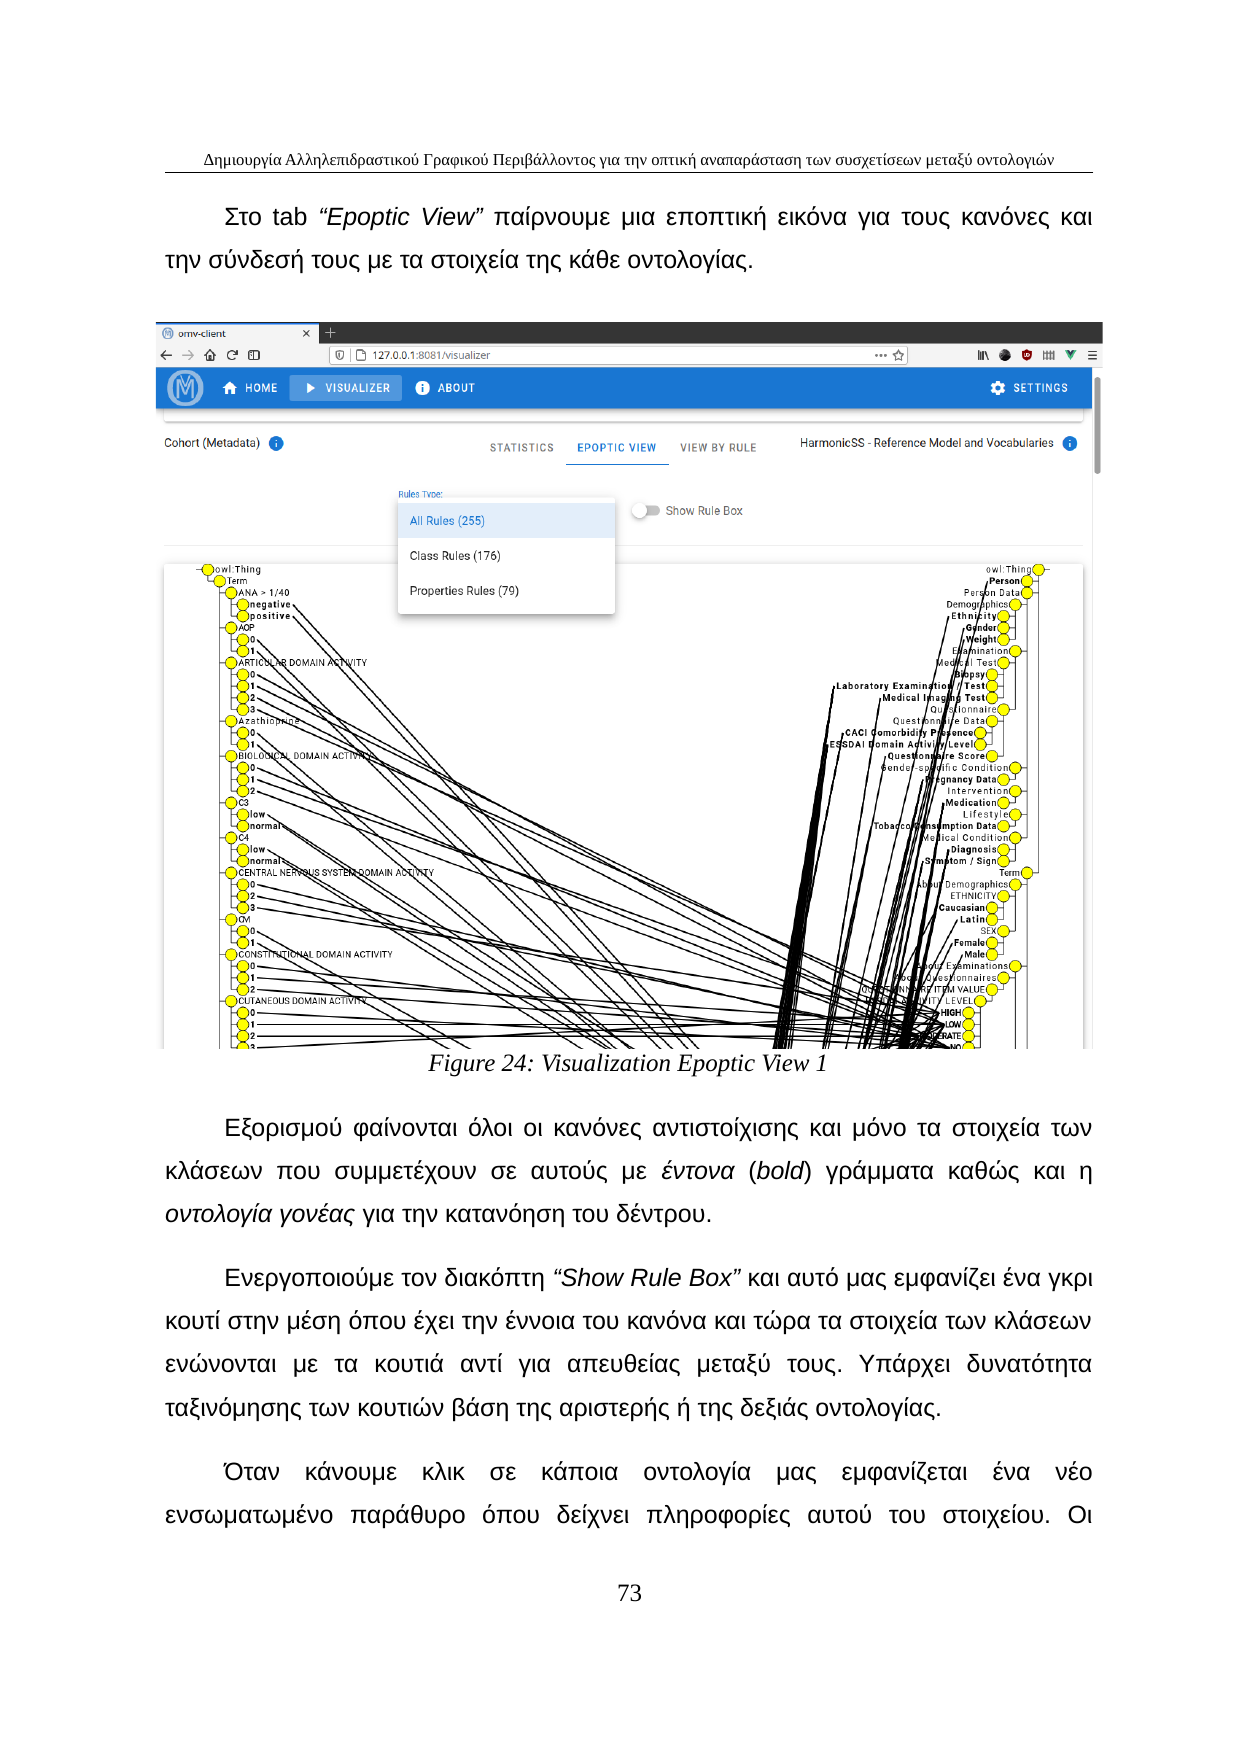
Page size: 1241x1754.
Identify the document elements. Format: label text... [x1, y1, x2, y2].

picture [155, 322, 1103, 1049]
text Στο tab “Epoptic View” παίρνουμε μια εποπτική εικόνα για τους κανόνες και την σύνδεσή τους με τα στοιχεία της κάθε οντολογίας. [165, 202, 1093, 274]
text Εξορισμού φαίνονται όλοι οι κανόνες αντιστοίχισης και μόνο τα στοιχεία των κλάσεων που συμμετέχουν σε αυτούς με έντονα (bold) γράμματα καθώς και η οντολογία γονέας για την κατανόηση του δέντρου. [165, 1113, 1093, 1228]
text Όταν κάνουμε κλικ σε κάποια οντολογία μας εμφανίζεται ένα νέο ενσωματωμένο παράθυρο όπου δείχνει πληροφορίες αυτού του στοιχείου. Οι [165, 1457, 1093, 1529]
text Figure 24: Visualization Epoptic View 1 [165, 1049, 1093, 1077]
text Ενεργοποιούμε τον διακόπτη “Show Rule Box” και αυτό μας εμφανίζει ένα γκρι κουτί στην μέση όπου έχει την έννοια του κανόνα και τώρα τα στοιχεία των κλάσεων ενώνονται με τα κουτιά αντί για απευθείας μεταξύ τους. Υπάρχει δυνατότητα ταξινόμησης των κουτιών βάση της αριστερής ή της δεξιάς οντολογίας. [165, 1263, 1093, 1421]
